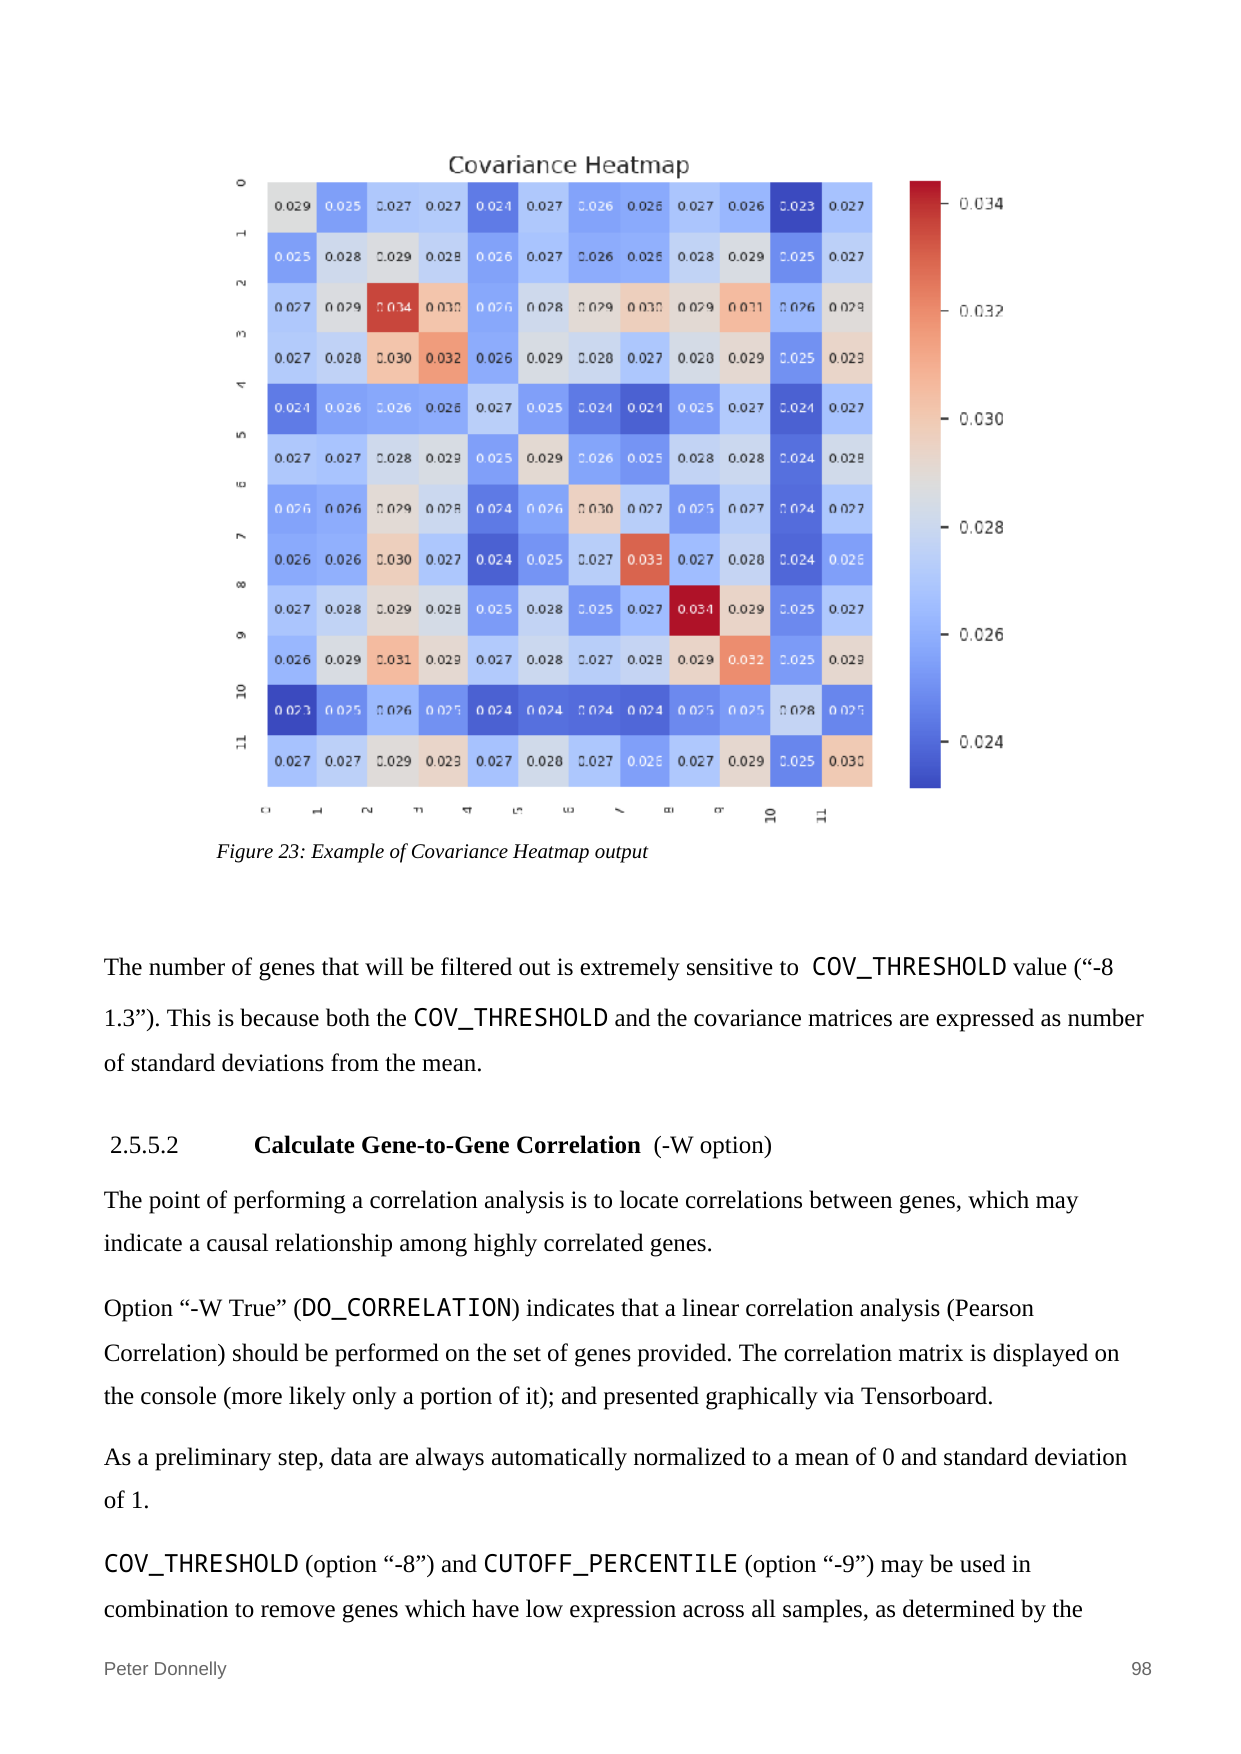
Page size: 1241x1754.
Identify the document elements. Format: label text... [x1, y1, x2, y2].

subtitle Calculate Gene-to-Gene Correlation (-W option) [103, 1130, 1146, 1159]
text Option “-W True” (DO_CORRELATION) indicates that a linear correlation analysis (Pearson Correlation) should be performed on the set of genes provided. The correlation matrix is displayed on the console (more likely only a portion of it); and presented graphically via Tensorboard. [103, 1289, 1146, 1409]
text Figure 23: Example of Covariance Heatmap output [216, 840, 1033, 863]
picture [216, 132, 1034, 840]
text As a preliminary step, data are always automatically normalized to a mean of 0 and standard deviation of 1. [103, 1442, 1146, 1513]
text The number of genes that will be filtered out is extremely sensitive to COV_THRESHOLD value (“-8 1.3”). This is because both the COV_THRESHOLD and the covariance matrices are expressed as number of standard deviations from the mean. [103, 949, 1146, 1077]
text COV_THRESHOLD (option “-8”) and CUTOFF_PERCENTILE (option “-9”) may be used in combination to remove genes which have low expression across all samples, as determined by the [103, 1546, 1146, 1623]
text The point of performing a correlation analysis is to locate correlations between genes, which may indicate a causal relationship among highly correlated genes. [103, 1185, 1146, 1257]
